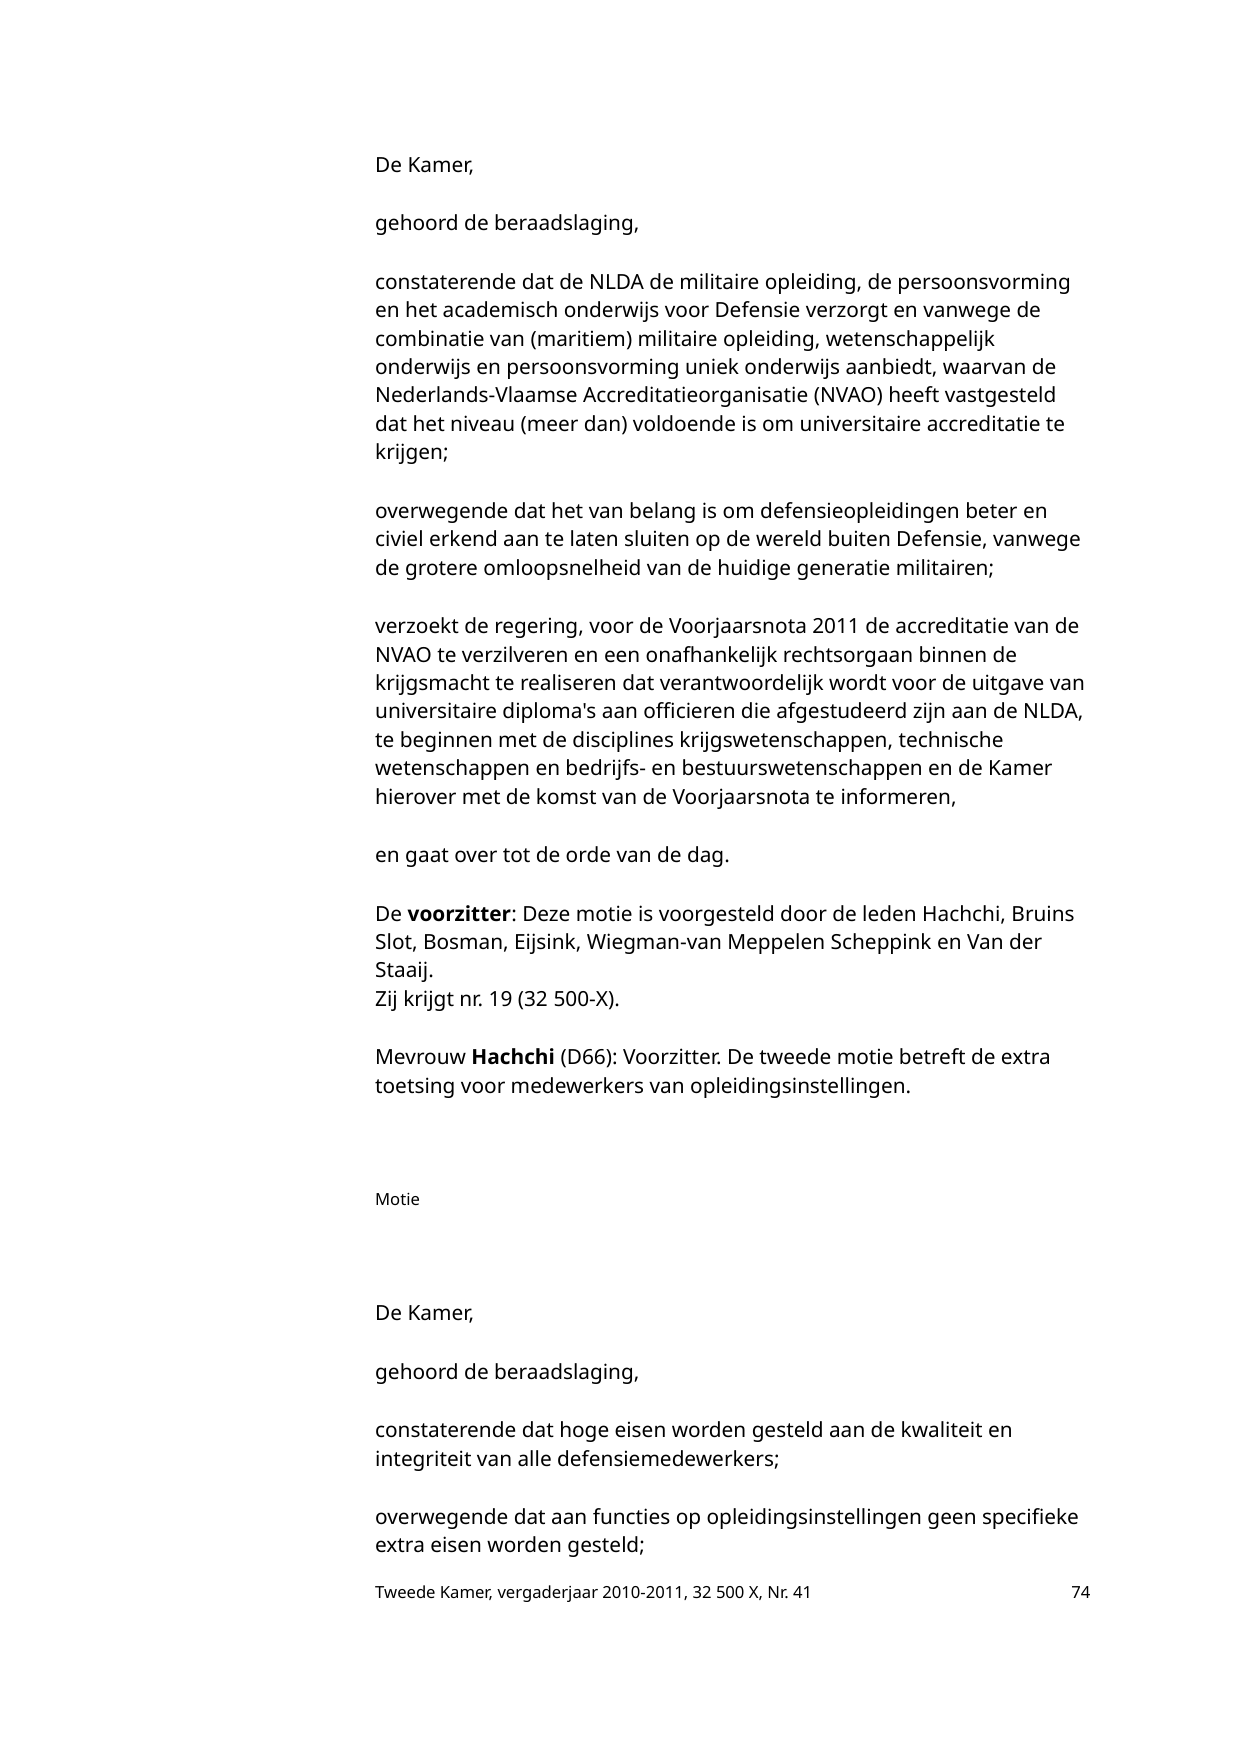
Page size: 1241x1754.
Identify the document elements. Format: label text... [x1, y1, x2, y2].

text gehoord de beraadslaging, [375, 208, 1090, 237]
text Zij krijgt nr. 19 (32 500-X). [375, 984, 1090, 1012]
table_header Motie [375, 1187, 1090, 1240]
text gehoord de beraadslaging, [375, 1357, 1090, 1385]
text overwegende dat het van belang is om defensieopleidingen beter en civiel erkend aan te laten sluiten op de wereld buiten Defensie, vanwege de grotere omloopsnelheid van de huidige generatie militairen; [375, 496, 1090, 581]
text De voorzitter: Deze motie is voorgesteld door de leden Hachchi, Bruins Slot, Bosman, Eijsink, Wiegman-van Meppelen Scheppink en Van der Staaij. [375, 899, 1090, 984]
text constaterende dat de NLDA de militaire opleiding, de persoonsvorming en het academisch onderwijs voor Defensie verzorgt en vanwege de combinatie van (maritiem) militaire opleiding, wetenschappelijk onderwijs en persoonsvorming uniek onderwijs aanbiedt, waarvan de Nederlands-Vlaamse Accreditatieorganisatie (NVAO) heeft vastgesteld dat het niveau (meer dan) voldoende is om universitaire accreditatie te krijgen; [375, 267, 1090, 466]
text De Kamer, [375, 150, 1090, 178]
text en gaat over tot de orde van de dag. [375, 840, 1090, 869]
text Mevrouw Hachchi (D66): Voorzitter. De tweede motie betreft de extra toetsing voor medewerkers van opleidingsinstellingen. [375, 1042, 1090, 1099]
text De Kamer, [375, 1298, 1090, 1327]
text constaterende dat hoge eisen worden gesteld aan de kwaliteit en integriteit van alle defensiemedewerkers; [375, 1415, 1090, 1472]
text overwegende dat aan functies op opleidingsinstellingen geen specifieke extra eisen worden gesteld; [375, 1502, 1090, 1559]
text verzoekt de regering, voor de Voorjaarsnota 2011 de accreditatie van de NVAO te verzilveren en een onafhankelijk rechtsorgaan binnen de krijgsmacht te realiseren dat verantwoordelijk wordt voor de uitgave van universitaire diploma's aan officieren die afgestudeerd zijn aan de NLDA, te beginnen met de disciplines krijgswetenschappen, technische wetenschappen en bedrijfs- en bestuurswetenschappen en de Kamer hierover met de komst van de Voorjaarsnota te informeren, [375, 611, 1090, 810]
